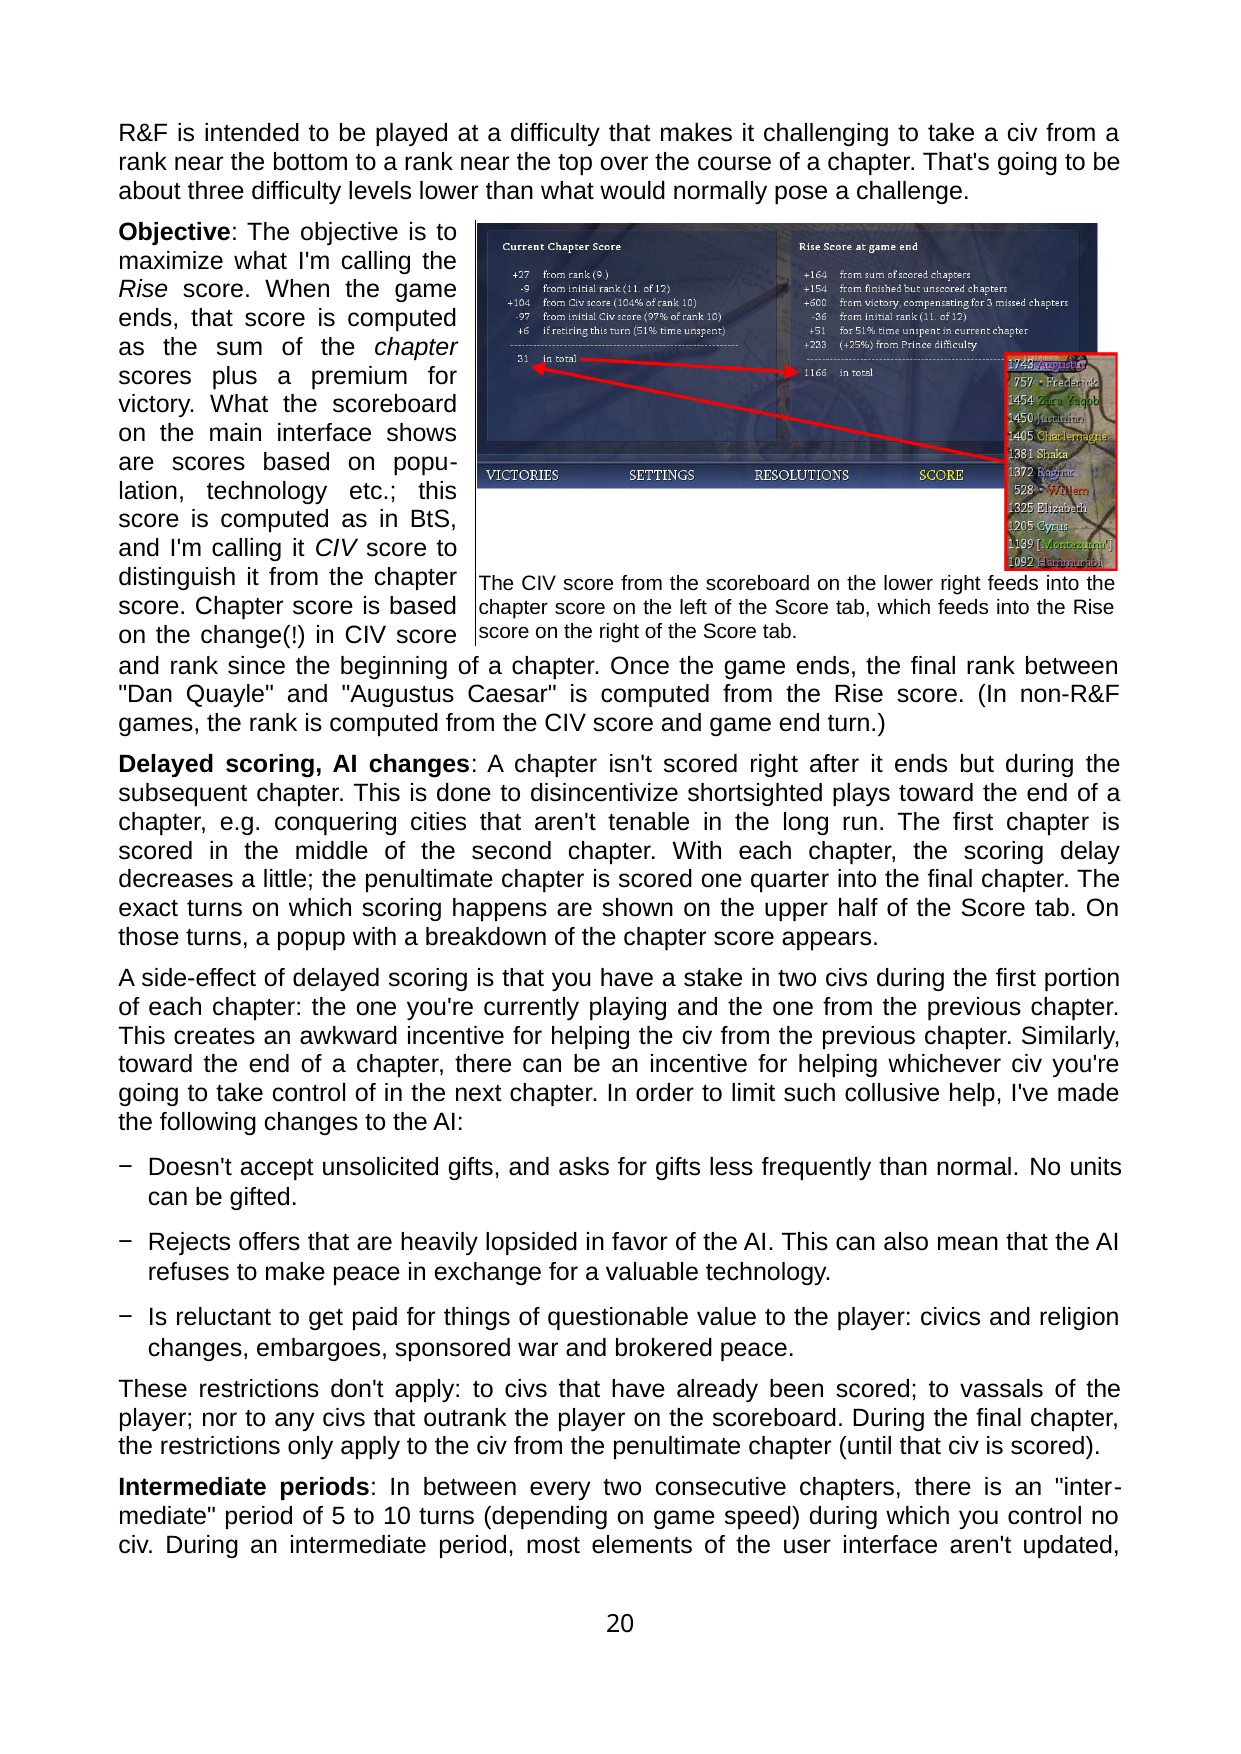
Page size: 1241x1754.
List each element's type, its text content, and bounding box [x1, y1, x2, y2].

text The CIV score from the scoreboard on the lower right feeds into the chapter score on the left of the Score tab, which feeds into the Rise score on the right of the Score tab. [478, 571, 1116, 643]
text A side-effect of delayed scoring is that you have a stake in two civs during the first portion of each chapter: the one you're currently playing and the one from the previous chapter. This creates an awkward incentive for helping the civ from the previous chapter. Similarly, toward the end of a chapter, there can be an incentive for helping whichever civ you're going to take control of in the next chapter. In order to limit such collusive help, I've made the following changes to the AI: [118, 963, 1122, 1136]
picture [476, 223, 1118, 571]
text Objective: The objective is to maximize what I'm calling the Rise score. When the game ends, that score is computed as the sum of the chapter scores plus a premium for victory. What the scoreboard on the main interface shows are scores based on popu­lation, technology etc.; this score is computed as in BtS, and I'm calling it CIV score to distinguish it from the chapter score. Chapter score is based on the change(!) in CIV score and rank since the beginning of a chapter. Once the game ends, the final rank between "Dan Quayle" and "Augustus Caesar" is computed from the Rise score. (In non-R&F games, the rank is computed from the CIV score and game end turn.) [118, 217, 1122, 737]
text Intermediate periods: In between every two consecutive chapters, there is an "inter­mediate" period of 5 to 10 turns (depending on game speed) during which you control no civ. During an intermediate period, most elements of the user interface aren't updated, [118, 1472, 1122, 1559]
list Is reluctant to get paid for things of questionable value to the player: civics and religion changes, embargoes, sponsored war and brokered peace. [118, 1298, 1122, 1361]
text R&F is intended to be played at a difficulty that makes it challenging to take a civ from a rank near the bottom to a rank near the top over the course of a chapter. That's going to be about three difficulty levels lower than what would normally pose a challenge. [118, 118, 1122, 204]
text Delayed scoring, AI changes: A chapter isn't scored right after it ends but during the subsequent chapter. This is done to disincentivize shortsighted plays toward the end of a chapter, e.g. conquering cities that aren't tenable in the long run. The first chapter is scored in the middle of the second chapter. With each chapter, the scoring delay decreases a little; the penultimate chapter is scored one quarter into the final chapter. The exact turns on which scoring happens are shown on the upper half of the Score tab. On those turns, a popup with a breakdown of the chapter score appears. [118, 749, 1122, 951]
text These restrictions don't apply: to civs that have already been scored; to vassals of the player; nor to any civs that outrank the player on the scoreboard. During the final chapter, the restrictions only apply to the civ from the penultimate chapter (until that civ is scored). [118, 1374, 1122, 1460]
list Doesn't accept unsolicited gifts, and asks for gifts less frequently than normal. No units can be gifted. [118, 1148, 1122, 1211]
list Rejects offers that are heavily lopsided in favor of the AI. This can also mean that the AI refuses to make peace in exchange for a valuable technology. [118, 1223, 1122, 1286]
